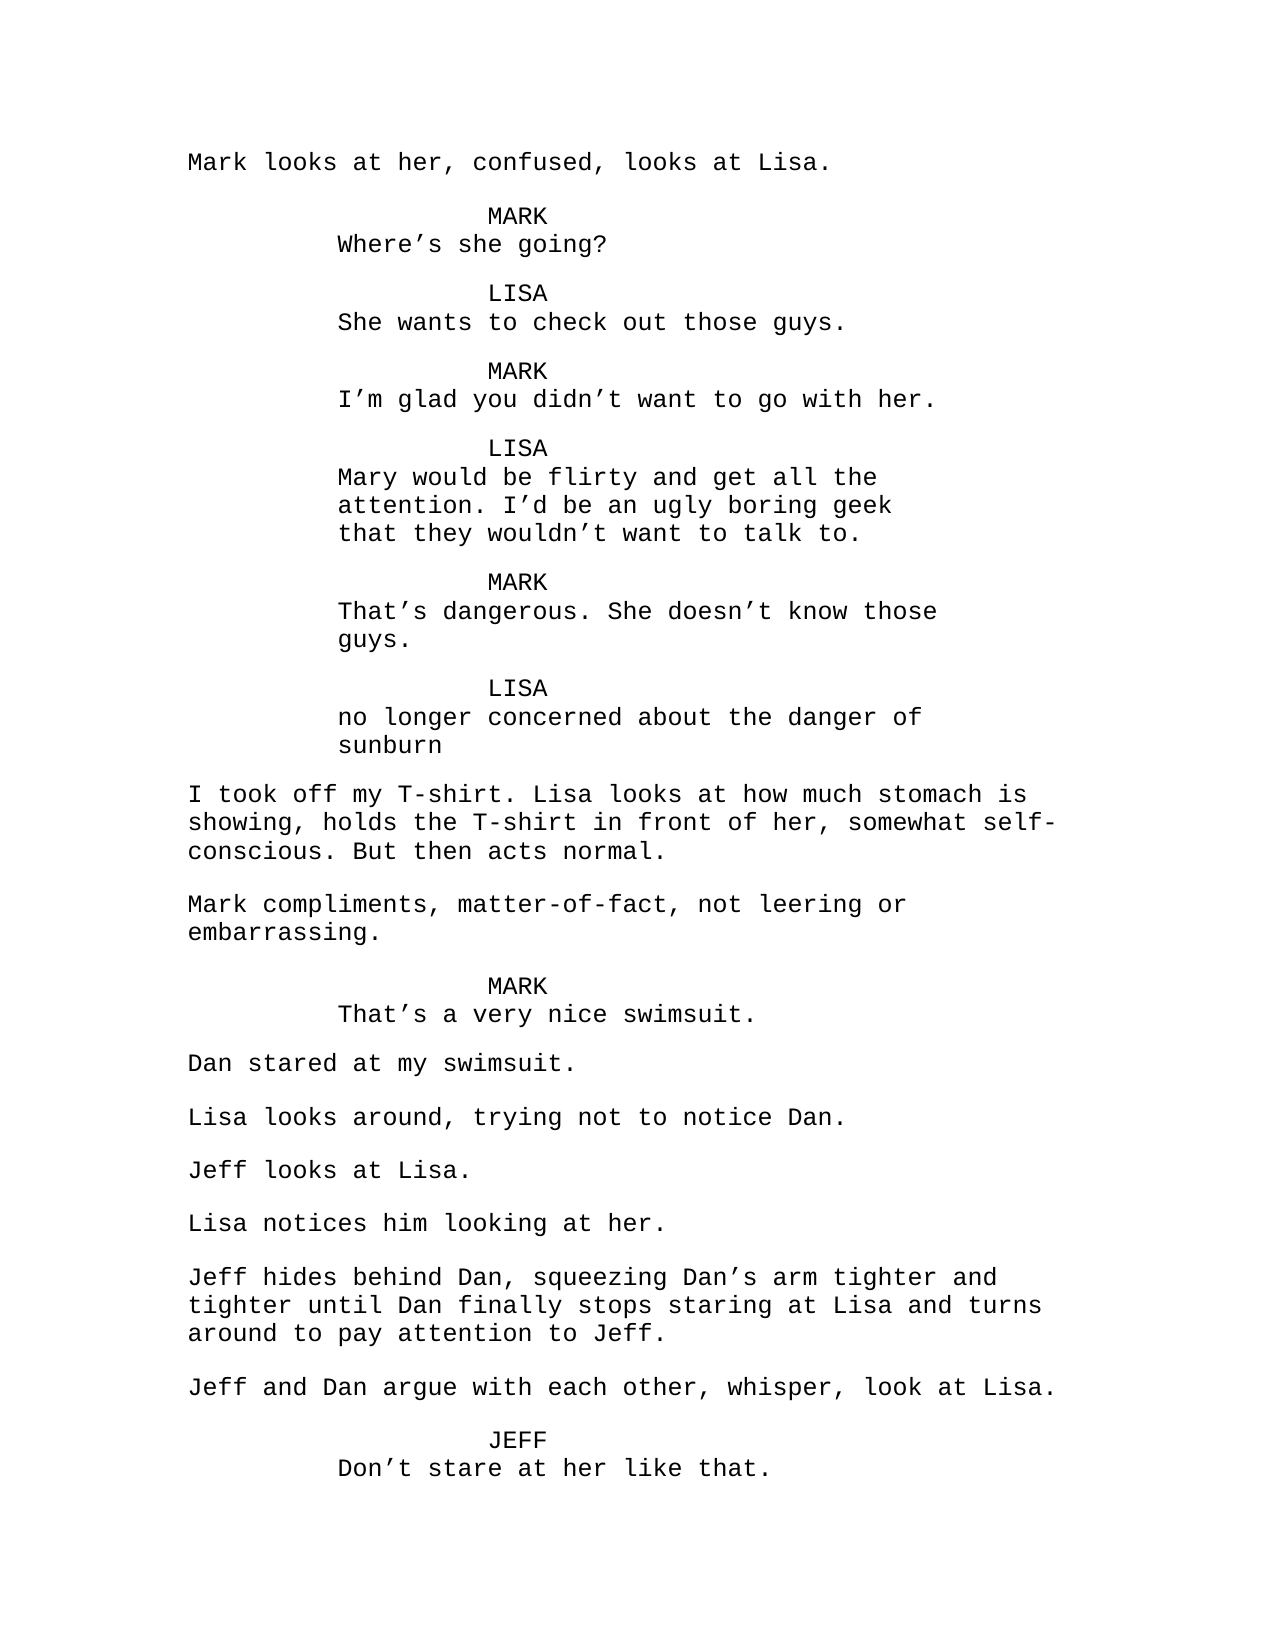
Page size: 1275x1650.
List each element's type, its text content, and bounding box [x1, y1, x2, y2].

text LISA [187, 436, 1087, 464]
text JEFF [187, 1427, 1087, 1456]
text MARK [187, 973, 1087, 1002]
text Don’t stare at her like that. [337, 1456, 937, 1484]
text Mark compliments, matter-of-fact, not leering or embarrassing. [187, 892, 1087, 948]
text no longer concerned about the danger of sunburn [337, 704, 937, 761]
text Jeff looks at Lisa. [187, 1157, 1087, 1186]
text Lisa looks around, trying not to notice Dan. [187, 1104, 1087, 1132]
text I’m glad you didn’t want to go with her. [337, 387, 937, 415]
text MARK [187, 570, 1087, 598]
text Lisa notices him looking at her. [187, 1211, 1087, 1239]
text I took off my T-shirt. Lisa looks at how much stomach is showing, holds the T-shirt in front of her, somewhat self-conscious. But then acts normal. [187, 782, 1087, 867]
text Mary would be flirty and get all the attention. I’d be an ugly boring geek that they wouldn’t want to talk to. [337, 464, 937, 549]
text She wants to check out those guys. [337, 309, 937, 337]
text Mark looks at her, confused, looks at Lisa. [187, 150, 1087, 178]
text That’s dangerous. She doesn’t know those guys. [337, 598, 937, 655]
text MARK [187, 203, 1087, 232]
text Where’s she going? [337, 232, 937, 260]
text LISA [187, 676, 1087, 704]
text That’s a very nice swimsuit. [337, 1002, 937, 1030]
text MARK [187, 358, 1087, 387]
text Dan stared at my swimsuit. [187, 1051, 1087, 1079]
text Jeff hides behind Dan, squeezing Dan’s arm tighter and tighter until Dan finally stops staring at Lisa and turns around to pay attention to Jeff. [187, 1264, 1087, 1349]
text LISA [187, 281, 1087, 309]
text Jeff and Dan argue with each other, whisper, look at Lisa. [187, 1374, 1087, 1402]
